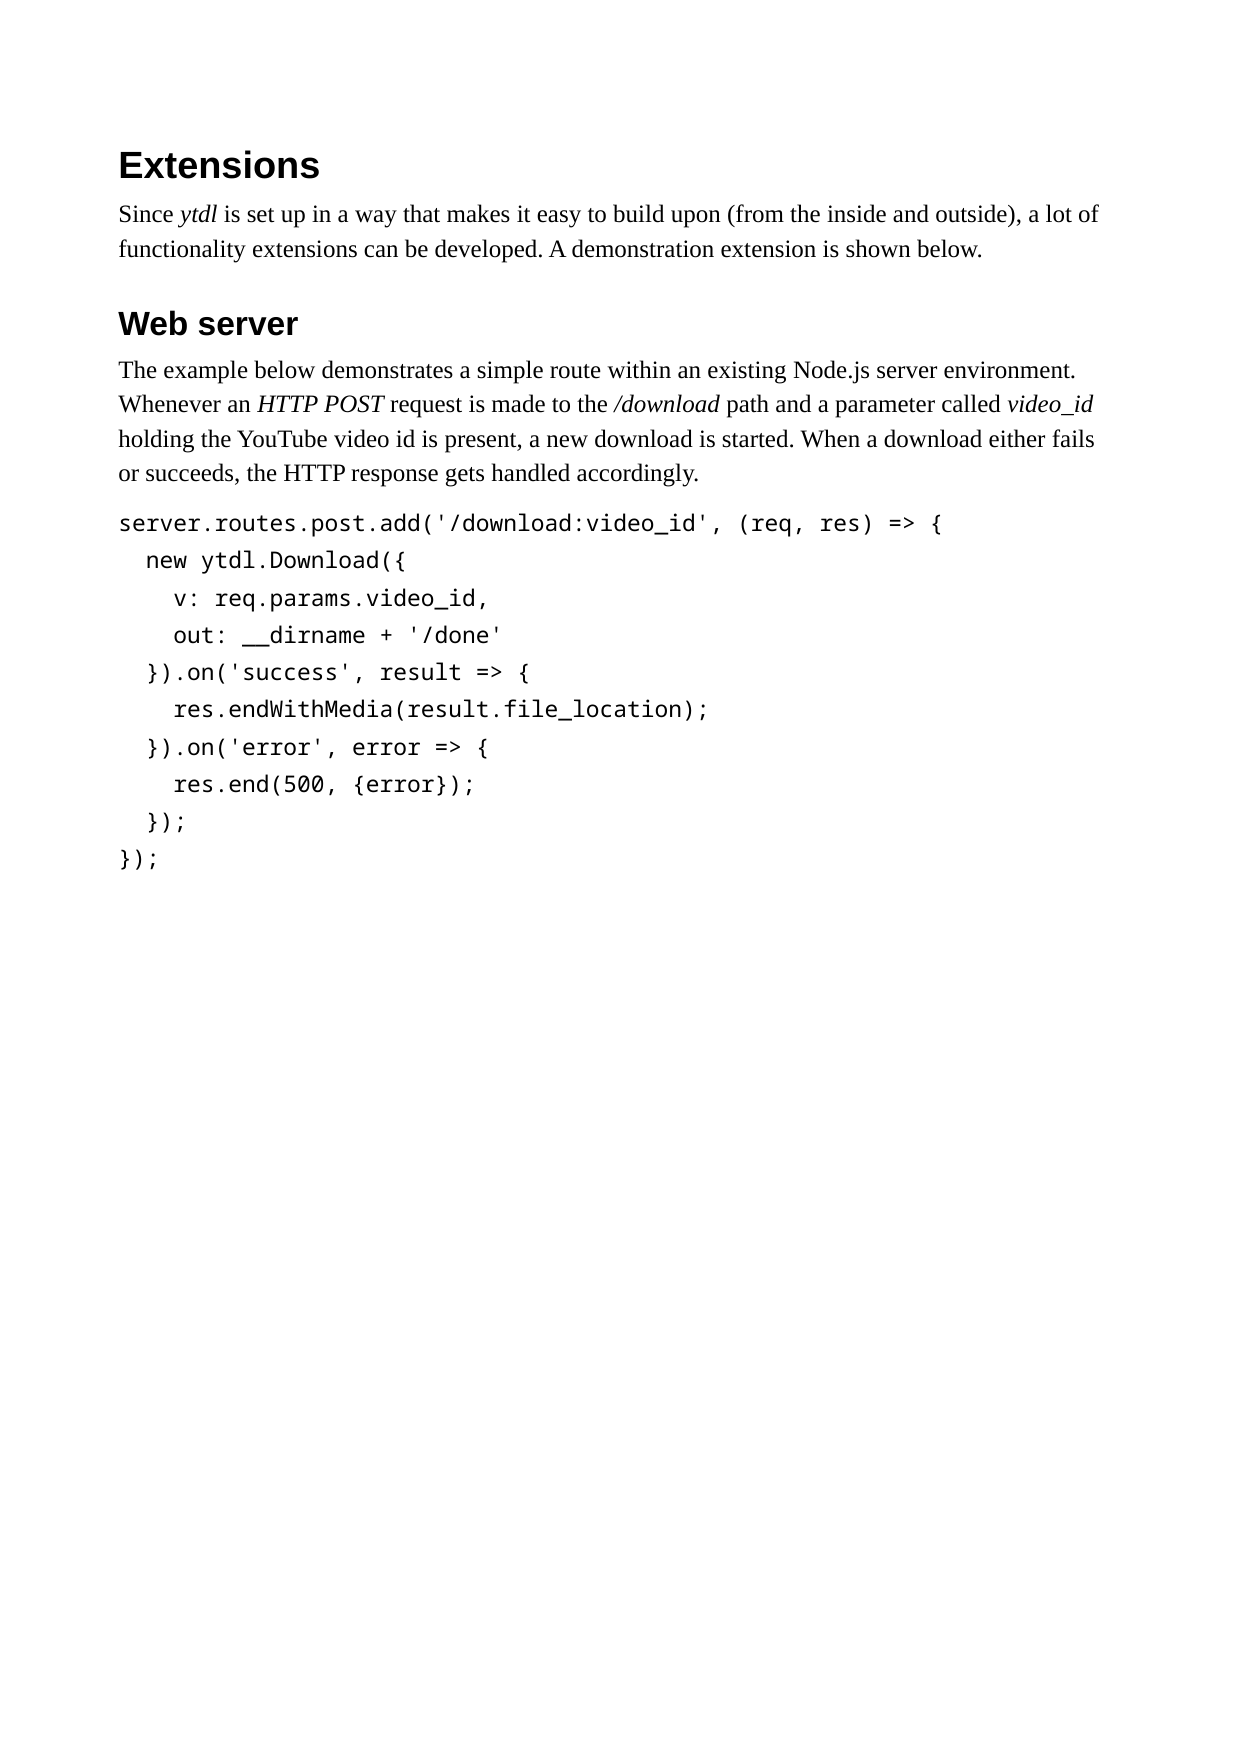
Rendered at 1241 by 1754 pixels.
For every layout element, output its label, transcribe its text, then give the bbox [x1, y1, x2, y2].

text }); [118, 842, 1122, 873]
text v: req.params.video_id, [118, 582, 1122, 613]
text out: __dirname + '/done' [118, 619, 1122, 650]
text Since ytdl is set up in a way that makes it easy to build upon (from the inside and outside), a lot of functionality extensions can be developed. A demonstration extension is shown below. [118, 199, 1122, 262]
text }).on('success', result => { [118, 656, 1122, 687]
text res.endWithMedia(result.file_location); [118, 693, 1122, 724]
text res.end(500, {error}); [118, 768, 1122, 799]
text server.routes.post.add('/download:video_id', (req, res) => { [118, 507, 1122, 538]
text The example below demonstrates a simple route within an existing Node.js server environment. Whenever an HTTP POST request is made to the /download path and a parameter called video_id holding the YouTube video id is present, a new download is started. When a download either fails or succeeds, the HTTP response gets handled accordingly. [118, 355, 1122, 487]
text }).on('error', error => { [118, 730, 1122, 762]
text new ytdl.Download({ [118, 544, 1122, 576]
subtitle Web server [118, 304, 1122, 342]
subtitle Extensions [118, 143, 1122, 187]
text }); [118, 805, 1122, 836]
